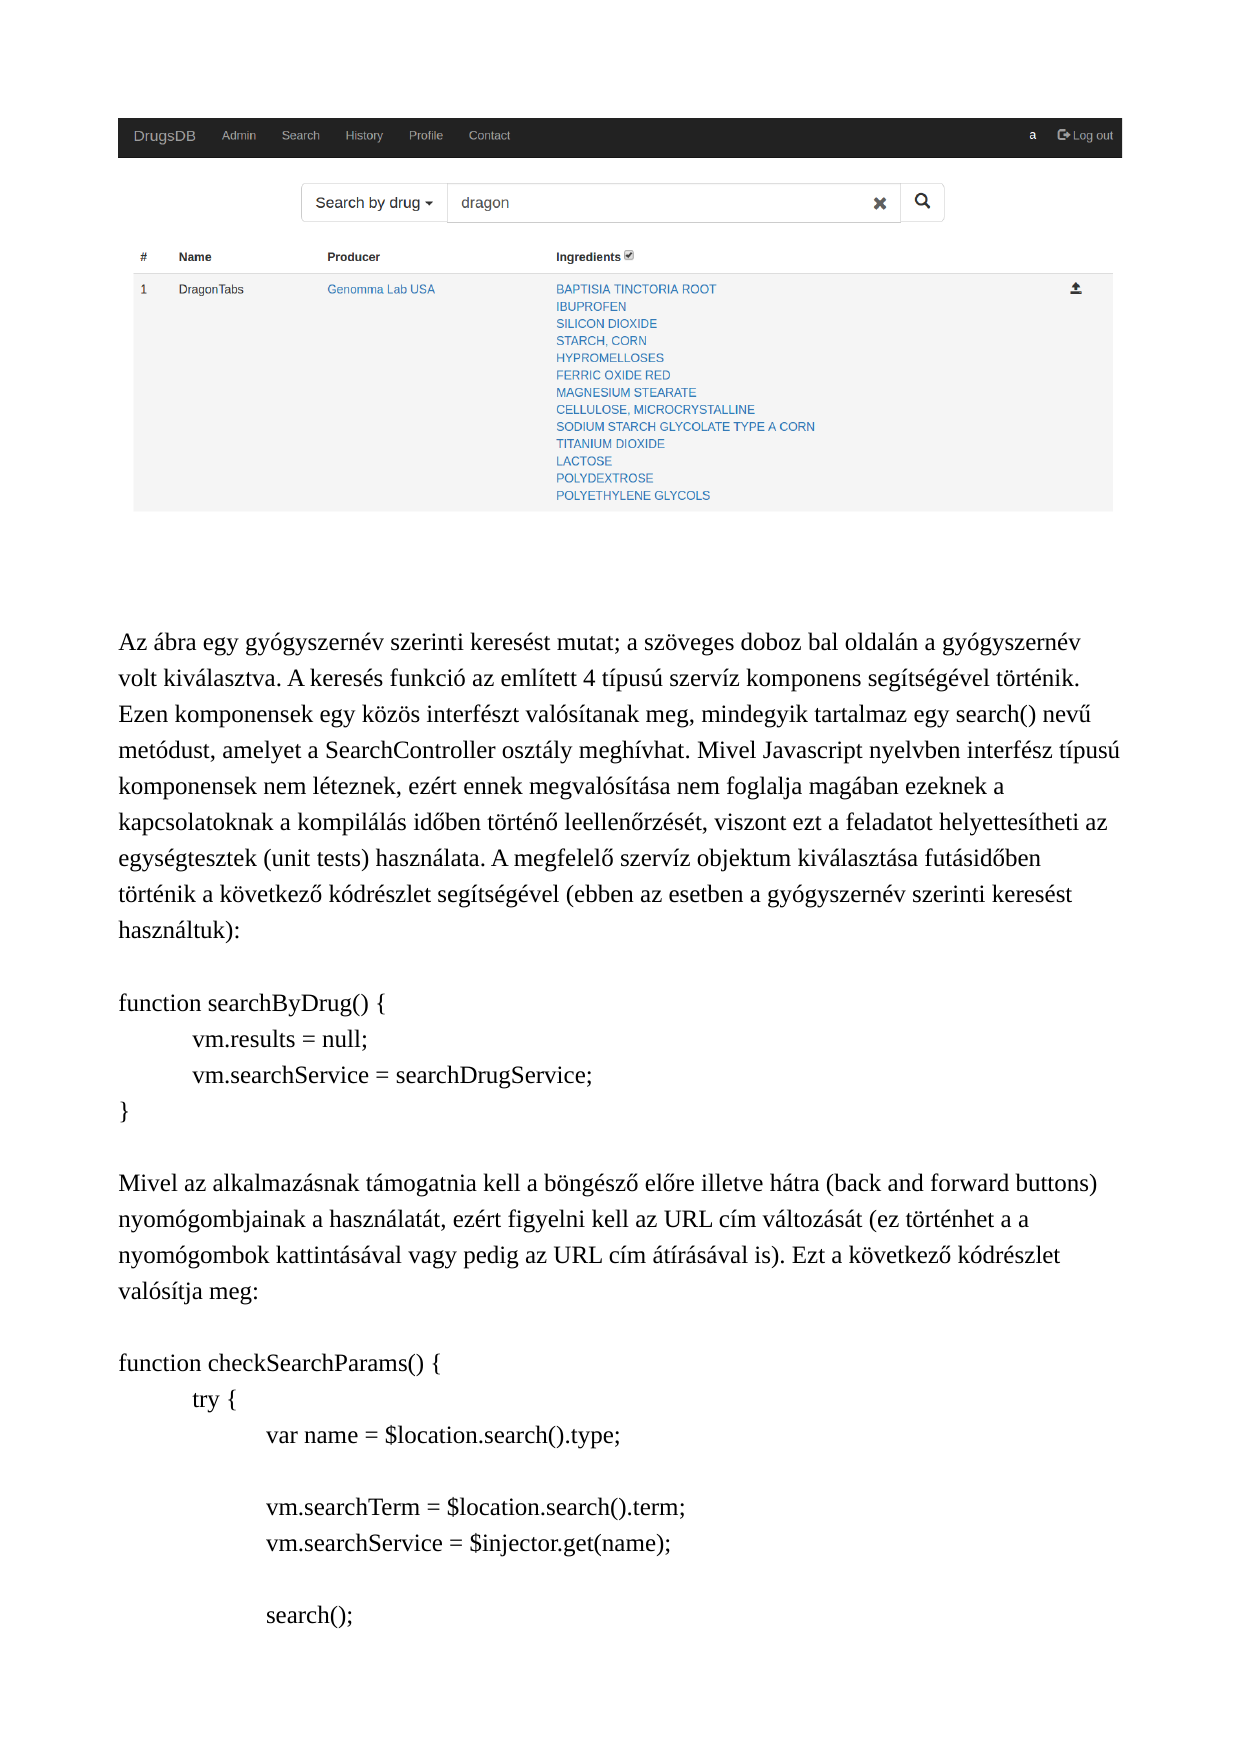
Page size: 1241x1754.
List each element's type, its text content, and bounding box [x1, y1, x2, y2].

text try { [118, 1379, 1122, 1415]
picture [118, 118, 1123, 586]
text var name = $location.search().type; [118, 1415, 1122, 1451]
text vm.searchService = searchDrugService; [118, 1054, 1122, 1090]
text function searchByDrug() { [118, 982, 1122, 1018]
text vm.searchService = $injector.get(name); [118, 1523, 1122, 1559]
text vm.searchTerm = $location.search().term; [118, 1487, 1122, 1523]
text Az ábra egy gyógyszernév szerinti keresést mutat; a szöveges doboz bal oldalán a gyógyszernév volt kiválasztva. A keresés funkció az említett 4 típusú szervíz komponens segítségével történik. Ezen komponensek egy közös interfészt valósítanak meg, mindegyik tartalmaz egy search() nevű metódust, amelyet a SearchController osztály meghívhat. Mivel Javascript nyelvben interfész típusú komponensek nem léteznek, ezért ennek megvalósítása nem foglalja magában ezeknek a kapcsolatoknak a kompilálás időben történő leellenőrzését, viszont ezt a feladatot helyettesítheti az egységtesztek (unit tests) használata. A megfelelő szervíz objektum kiválasztása futásidőben történik a következő kódrészlet segítségével (ebben az esetben a gyógyszernév szerinti keresést használtuk): [118, 622, 1122, 946]
text } [118, 1090, 1122, 1126]
text vm.results = null; [118, 1018, 1122, 1054]
text Mivel az alkalmazásnak támogatnia kell a böngésző előre illetve hátra (back and forward buttons) nyomógombjainak a használatát, ezért figyelni kell az URL cím változását (ez történhet a a nyomógombok kattintásával vagy pedig az URL cím átírásával is). Ezt a következő kódrészlet valósítja meg: [118, 1162, 1122, 1307]
text search(); [118, 1595, 1122, 1631]
text function checkSearchParams() { [118, 1343, 1122, 1379]
